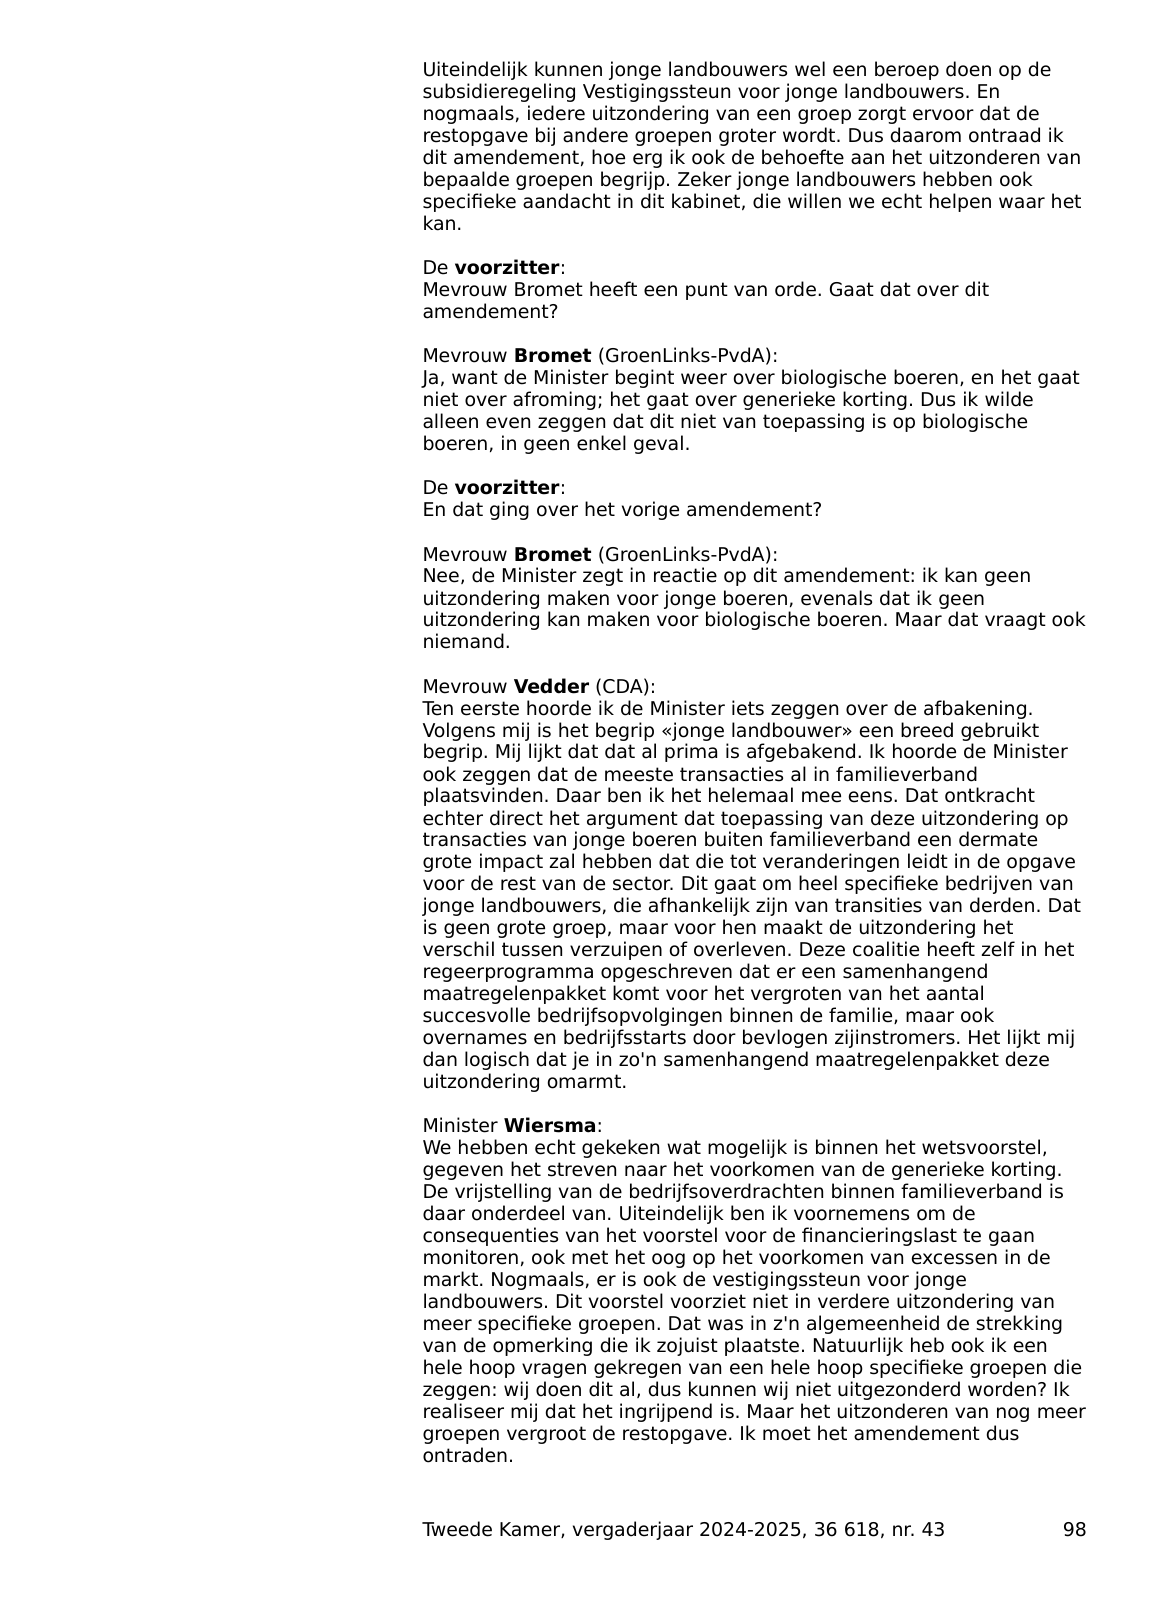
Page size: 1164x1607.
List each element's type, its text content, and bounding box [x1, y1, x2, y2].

text Minister Wiersma: [422, 1115, 1087, 1137]
text Ten eerste hoorde ik de Minister iets zeggen over de afbakening. Volgens mij is het begrip «jonge landbouwer» een breed gebruikt begrip. Mij lijkt dat dat al prima is afgebakend. Ik hoorde de Minister ook zeggen dat de meeste transacties al in familieverband plaatsvinden. Daar ben ik het helemaal mee eens. Dat ontkracht echter direct het argument dat toepassing van deze uitzondering op transacties van jonge boeren buiten familieverband een dermate grote impact zal hebben dat die tot veranderingen leidt in de opgave voor de rest van de sector. Dit gaat om heel specifieke bedrijven van jonge landbouwers, die afhankelijk zijn van transities van derden. Dat is geen grote groep, maar voor hen maakt de uitzondering het verschil tussen verzuipen of overleven. Deze coalitie heeft zelf in het regeerprogramma opgeschreven dat er een samenhangend maatregelenpakket komt voor het vergroten van het aantal succesvolle bedrijfsopvolgingen binnen de familie, maar ook overnames en bedrijfsstarts door bevlogen zijinstromers. Het lijkt mij dan logisch dat je in zo'n samenhangend maatregelenpakket deze uitzondering omarmt. [422, 697, 1087, 1093]
text Mevrouw Vedder (CDA): [422, 676, 1087, 697]
text Mevrouw Bromet (GroenLinks-PvdA): [422, 345, 1087, 367]
text Mevrouw Bromet (GroenLinks-PvdA): [422, 543, 1087, 565]
text En dat ging over het vorige amendement? [422, 499, 1087, 521]
text Ja, want de Minister begint weer over biologische boeren, en het gaat niet over afroming; het gaat over generieke korting. Dus ik wilde alleen even zeggen dat dit niet van toepassing is op biologische boeren, in geen enkel geval. [422, 367, 1087, 455]
text De voorzitter: [422, 477, 1087, 499]
text Mevrouw Bromet heeft een punt van orde. Gaat dat over dit amendement? [422, 279, 1087, 323]
text Nee, de Minister zegt in reactie op dit amendement: ik kan geen uitzondering maken voor jonge boeren, evenals dat ik geen uitzondering kan maken voor biologische boeren. Maar dat vraagt ook niemand. [422, 565, 1087, 653]
text Uiteindelijk kunnen jonge landbouwers wel een beroep doen op de subsidieregeling Vestigingssteun voor jonge landbouwers. En nogmaals, iedere uitzondering van een groep zorgt ervoor dat de restopgave bij andere groepen groter wordt. Dus daarom ontraad ik dit amendement, hoe erg ik ook de behoefte aan het uitzonderen van bepaalde groepen begrijp. Zeker jonge landbouwers hebben ook specifieke aandacht in dit kabinet, die willen we echt helpen waar het kan. [422, 59, 1087, 235]
text De voorzitter: [422, 257, 1087, 279]
text We hebben echt gekeken wat mogelijk is binnen het wetsvoorstel, gegeven het streven naar het voorkomen van de generieke korting. De vrijstelling van de bedrijfsoverdrachten binnen familieverband is daar onderdeel van. Uiteindelijk ben ik voornemens om de consequenties van het voorstel voor de financieringslast te gaan monitoren, ook met het oog op het voorkomen van excessen in de markt. Nogmaals, er is ook de vestigingssteun voor jonge landbouwers. Dit voorstel voorziet niet in verdere uitzondering van meer specifieke groepen. Dat was in z'n algemeenheid de strekking van de opmerking die ik zojuist plaatste. Natuurlijk heb ook ik een hele hoop vragen gekregen van een hele hoop specifieke groepen die zeggen: wij doen dit al, dus kunnen wij niet uitgezonderd worden? Ik realiseer mij dat het ingrijpend is. Maar het uitzonderen van nog meer groepen vergroot de restopgave. Ik moet het amendement dus ontraden. [422, 1137, 1087, 1467]
